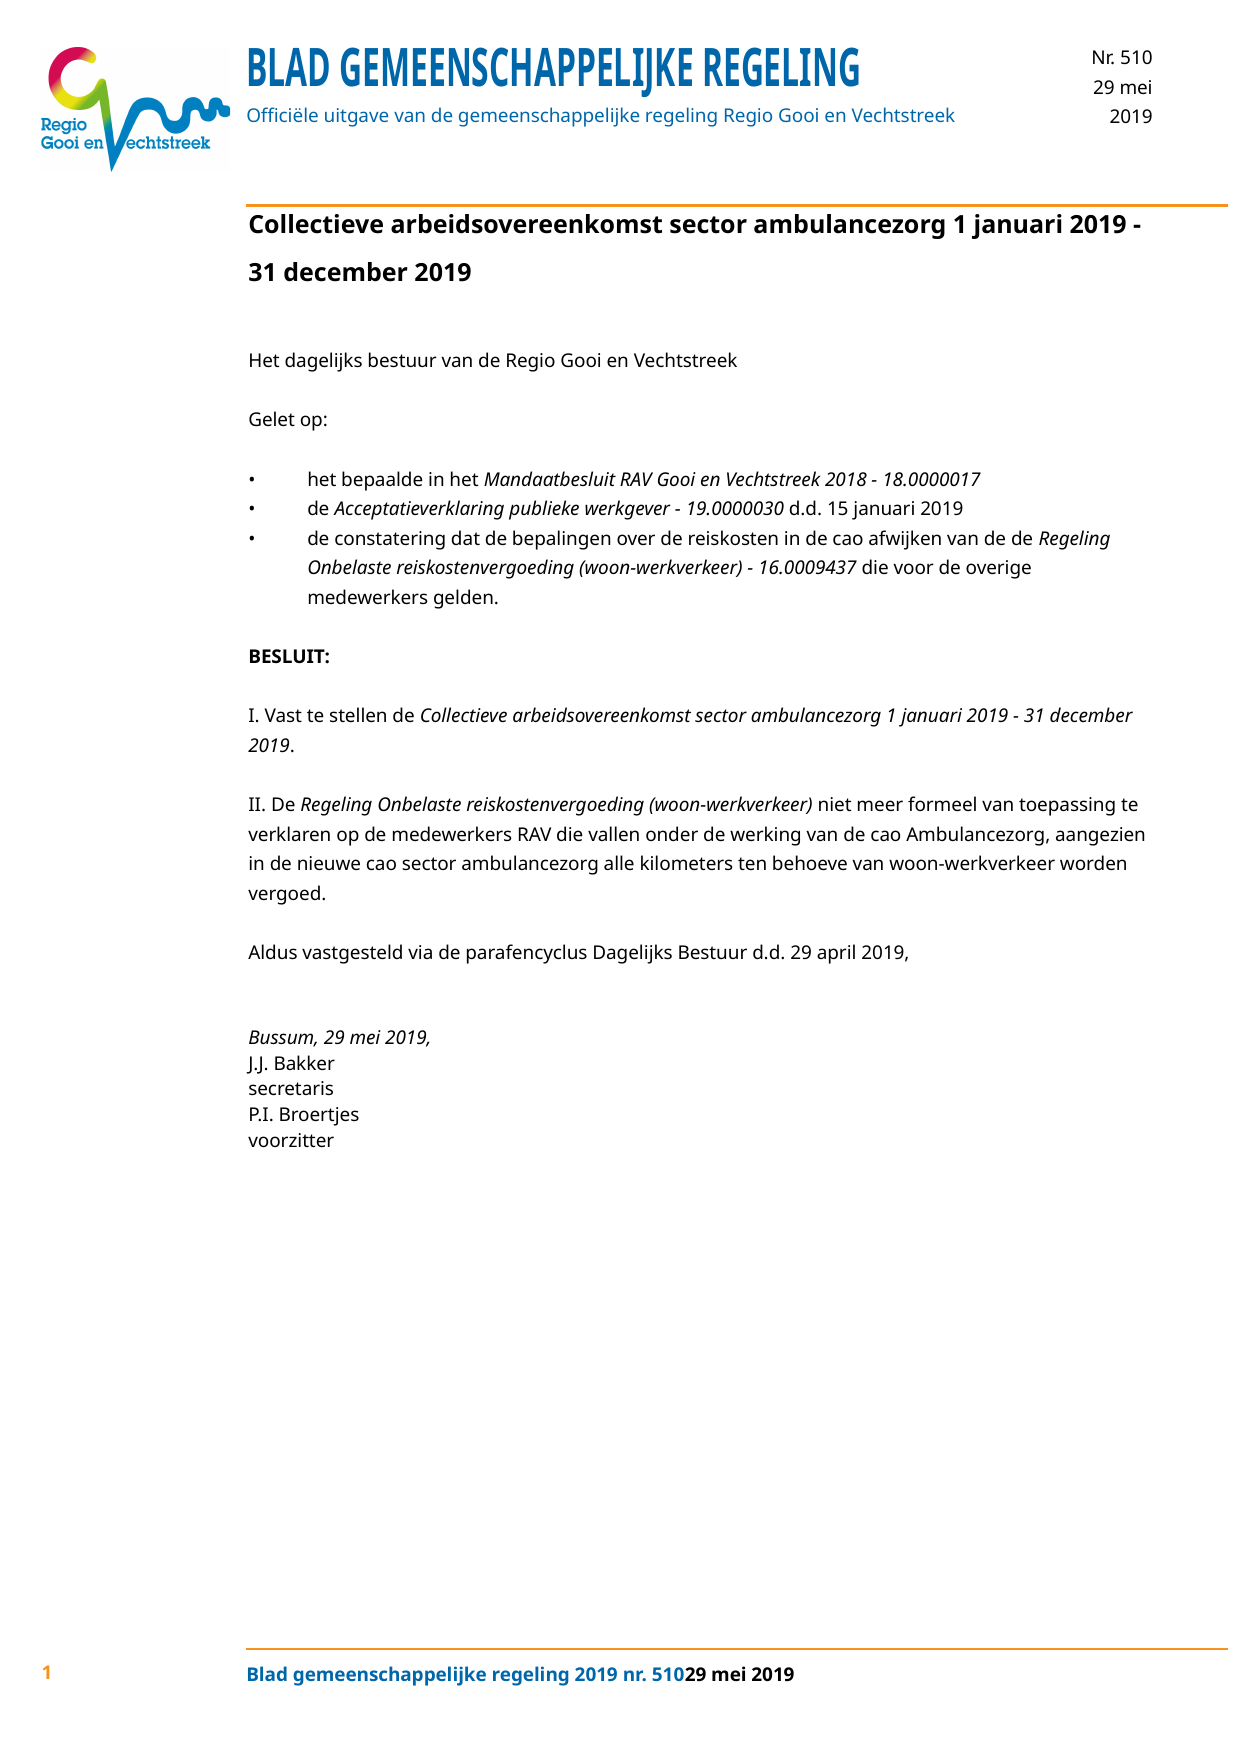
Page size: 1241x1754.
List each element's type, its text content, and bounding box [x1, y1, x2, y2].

text Aldus vastgesteld via de parafencyclus Dagelijks Bestuur d.d. 29 april 2019, [248, 939, 1152, 965]
list de Acceptatieverklaring publieke werkgever - 19.0000030 d.d. 15 januari 2019 [248, 495, 1152, 521]
text J.J. Bakker [248, 1050, 1152, 1076]
list de constatering dat de bepalingen over de reiskosten in de cao afwijken van de de Regeling Onbelaste reiskostenvergoeding (woon-werkverkeer) - 16.0009437 die voor de overige medewerkers gelden. [248, 525, 1152, 610]
text Collectieve arbeidsovereenkomst sector ambulancezorg 1 januari 2019 - 31 december 2019 [248, 207, 1152, 288]
text I. Vast te stellen de Collectieve arbeidsovereenkomst sector ambulancezorg 1 januari 2019 - 31 december 2019. [248, 702, 1152, 758]
text P.I. Broertjes [248, 1101, 1152, 1127]
text voorzitter [248, 1127, 1152, 1153]
text II. De Regeling Onbelaste reiskostenvergoeding (woon-werkverkeer) niet meer formeel van toepassing te verklaren op de medewerkers RAV die vallen onder de werking van de cao Ambulancezorg, aangezien in de nieuwe cao sector ambulancezorg alle kilometers ten behoeve van woon-werkverkeer worden vergoed. [248, 791, 1152, 906]
text Gelet op: [248, 407, 1152, 432]
list het bepaalde in het Mandaatbesluit RAV Gooi en Vechtstreek 2018 - 18.0000017 [248, 466, 1152, 492]
text Bussum, 29 mei 2019, [248, 1024, 1152, 1050]
text Het dagelijks bestuur van de Regio Gooi en Vechtstreek [248, 347, 1152, 373]
picture [113, 110, 231, 172]
picture [41, 47, 231, 172]
text secretaris [248, 1076, 1152, 1101]
text BESLUIT: [248, 643, 1152, 669]
